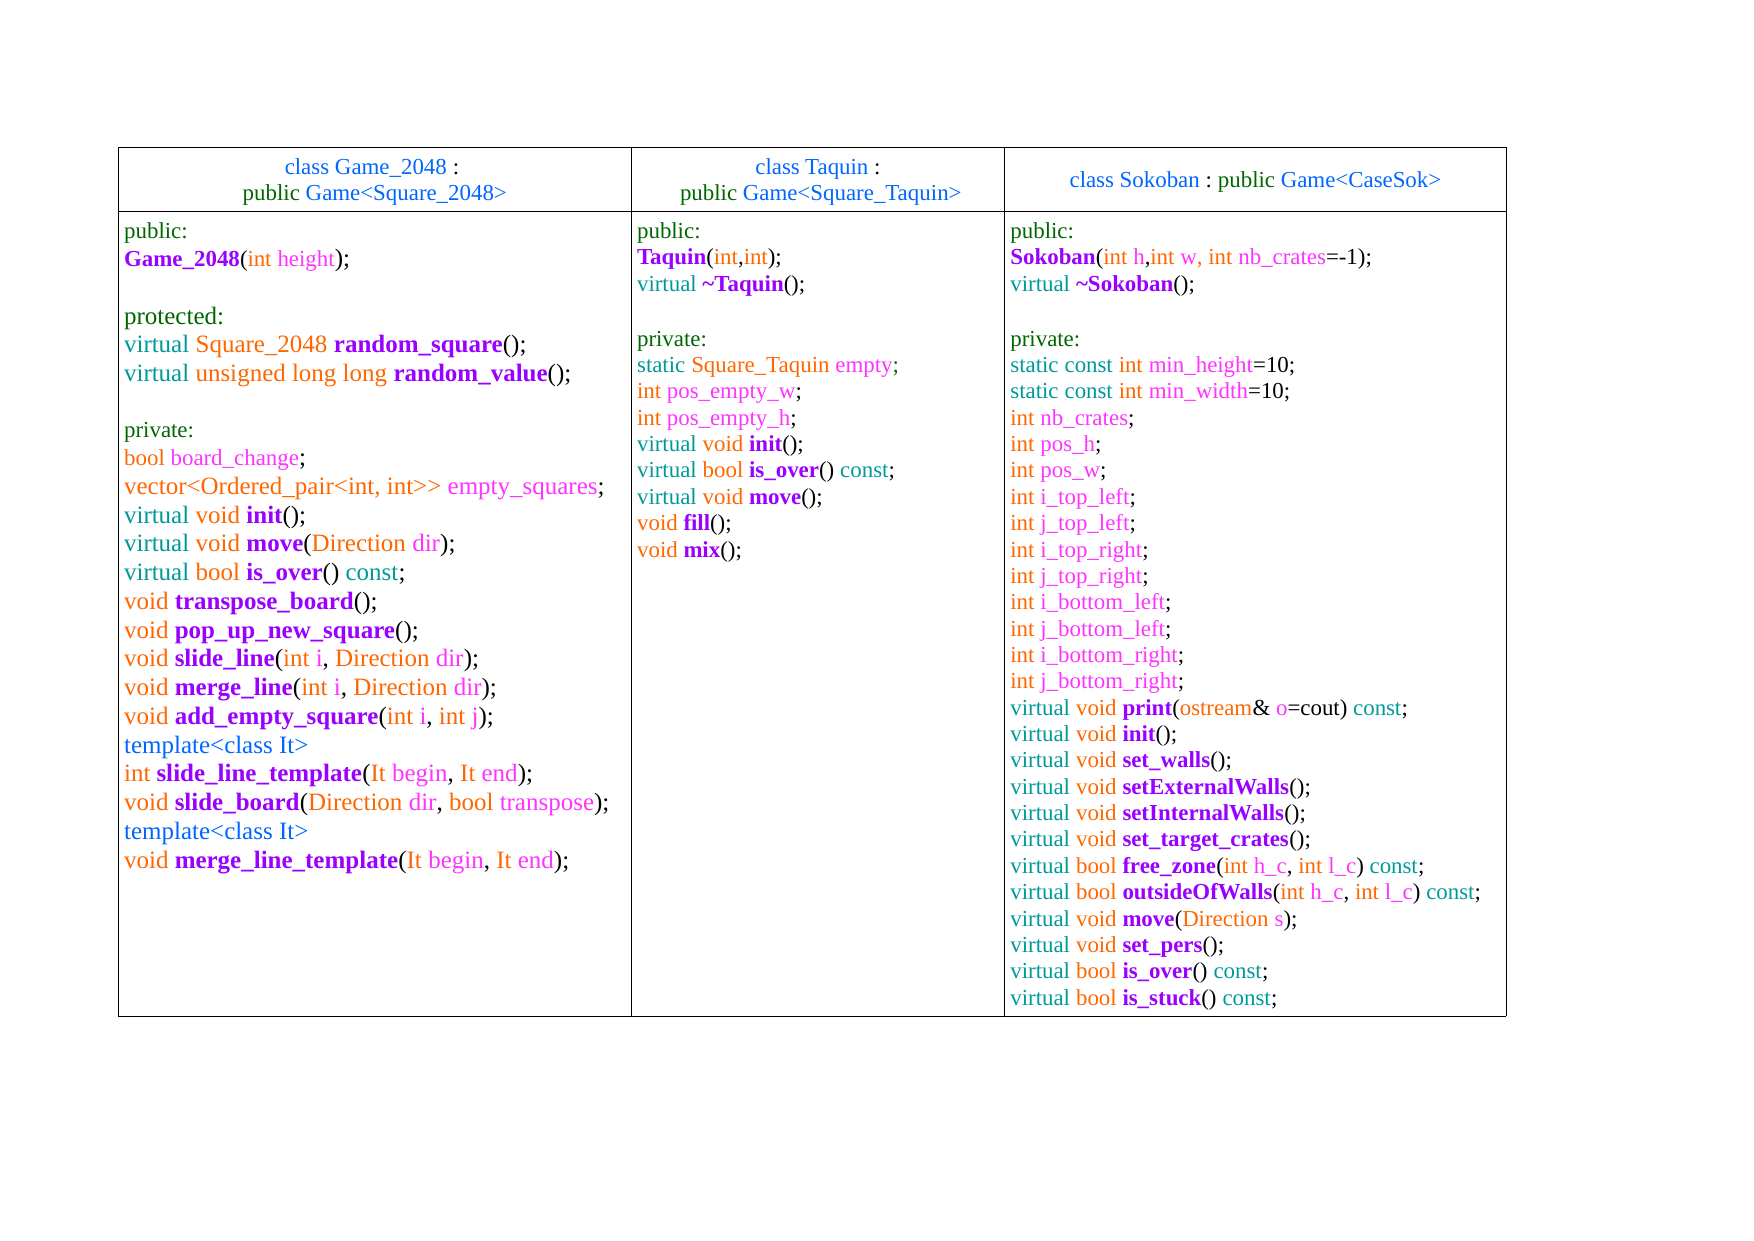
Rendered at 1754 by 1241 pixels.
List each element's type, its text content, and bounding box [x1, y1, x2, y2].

table_cell public: Taquin(int,int); virtual ~Taquin(); private: static Square_Taquin empty; int pos_empty_w; int pos_empty_h; virtual void init(); virtual bool is_over() const; virtual void move(); void fill(); void mix(); [632, 212, 1004, 1016]
table_header class Taquin : public Game<Square_Taquin> [632, 148, 1004, 211]
table_cell public: Game_2048(int height); protected: virtual Square_2048 random_square(); virtual unsigned long long random_value(); private: bool board_change; vector<Ordered_pair<int, int>> empty_squares; virtual void init(); virtual void move(Direction dir); virtual bool is_over() const; void transpose_board(); void pop_up_new_square(); void slide_line(int i, Direction dir); void merge_line(int i, Direction dir); void add_empty_square(int i, int j); template<class It> int slide_line_template(It begin, It end); void slide_board(Direction dir, bool transpose); template<class It> void merge_line_template(It begin, It end); [119, 212, 631, 1016]
table_header class Game_2048 : public Game<Square_2048> [119, 148, 631, 211]
table_cell public: Sokoban(int h,int w, int nb_crates=-1); virtual ~Sokoban(); private: static const int min_height=10; static const int min_width=10; int nb_crates; int pos_h; int pos_w; int i_top_left; int j_top_left; int i_top_right; int j_top_right; int i_bottom_left; int j_bottom_left; int i_bottom_right; int j_bottom_right; virtual void print(ostream& o=cout) const; virtual void init(); virtual void set_walls(); virtual void setExternalWalls(); virtual void setInternalWalls(); virtual void set_target_crates(); virtual bool free_zone(int h_c, int l_c) const; virtual bool outsideOfWalls(int h_c, int l_c) const; virtual void move(Direction s); virtual void set_pers(); virtual bool is_over() const; virtual bool is_stuck() const; [1005, 212, 1506, 1016]
table_header class Sokoban : public Game<CaseSok> [1005, 148, 1506, 211]
